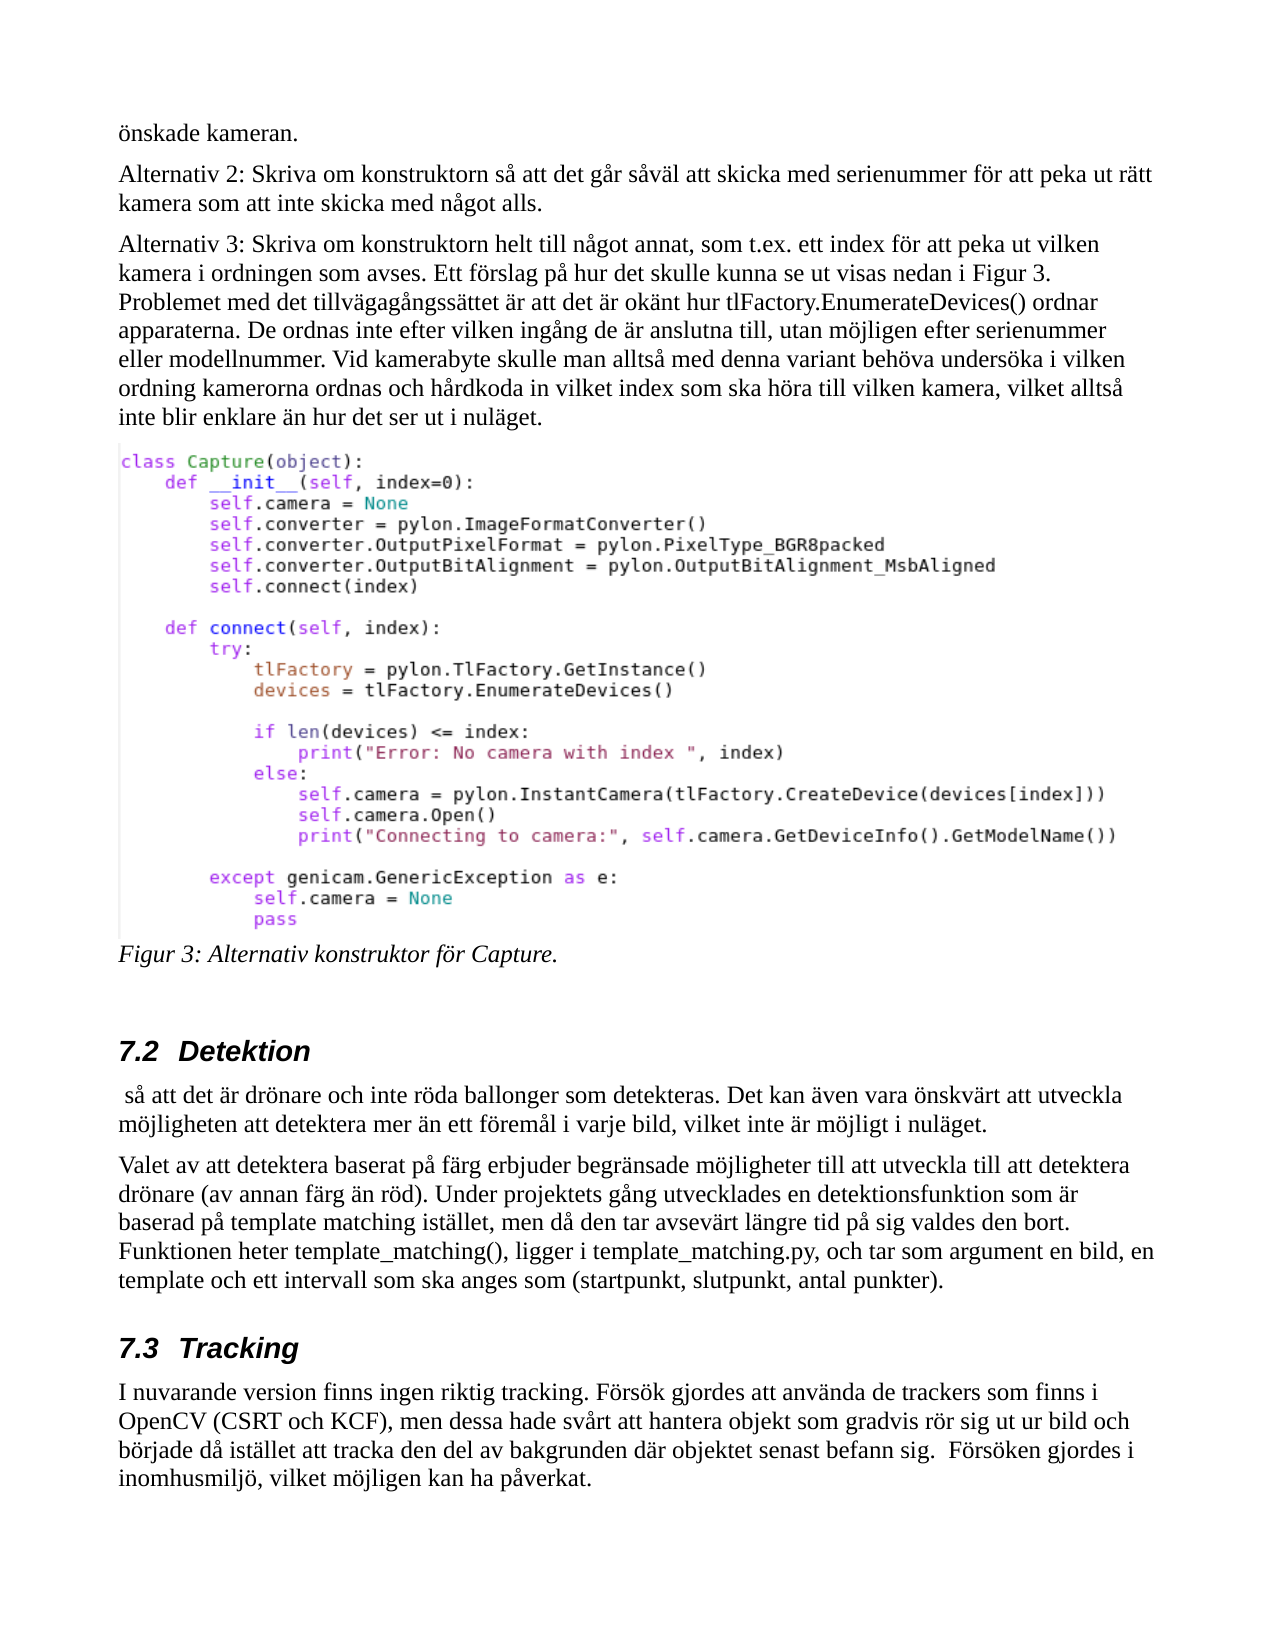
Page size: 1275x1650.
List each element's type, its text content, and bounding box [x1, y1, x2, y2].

text Alternativ 3: Skriva om konstruktorn helt till något annat, som t.ex. ett index för att peka ut vilken kamera i ordningen som avses. Ett förslag på hur det skulle kunna se ut visas nedan i Figur 3. Problemet med det tillvägagångssättet är att det är okänt hur tlFactory.EnumerateDevices() ordnar apparaterna. De ordnas inte efter vilken ingång de är anslutna till, utan möjligen efter serienummer eller modellnummer. Vid kamerabyte skulle man alltså med denna variant behöva undersöka i vilken ordning kamerorna ordnas och hårdkoda in vilket index som ska höra till vilken kamera, vilket alltså inte blir enklare än hur det ser ut i nuläget. [118, 229, 1157, 431]
text I nuvarande version finns ingen riktig tracking. Försök gjordes att använda de trackers som finns i OpenCV (CSRT och KCF), men dessa hade svårt att hantera objekt som gradvis rör sig ut ur bild och började då istället att tracka den del av bakgrunden där objektet senast befann sig. Försöken gjordes i inomhusmiljö, vilket möjligen kan ha påverkat. [118, 1377, 1157, 1492]
text önskade kameran. [118, 118, 1157, 147]
subtitle Detektion [118, 1034, 1157, 1067]
text Valet av att detektera baserat på färg erbjuder begränsade möjligheter till att utveckla till att detektera drönare (av annan färg än röd). Under projektets gång utvecklades en detektionsfunktion som är baserad på template matching istället, men då den tar avsevärt längre tid på sig valdes den bort. Funktionen heter template_matching(), ligger i template_matching.py, och tar som argument en bild, en template och ett intervall som ska anges som (startpunkt, slutpunkt, antal punkter). [118, 1150, 1157, 1294]
picture [118, 443, 1157, 939]
text Alternativ 2: Skriva om konstruktorn så att det går såväl att skicka med serienummer för att peka ut rätt kamera som att inte skicka med något alls. [118, 159, 1157, 217]
text så att det är drönare och inte röda ballonger som detekteras. Det kan även vara önskvärt att utveckla möjligheten att detektera mer än ett föremål i varje bild, vilket inte är möjligt i nuläget. [118, 1080, 1157, 1137]
text Figur 3: Alternativ konstruktor för Capture. [118, 939, 1157, 968]
subtitle Tracking [118, 1331, 1157, 1365]
